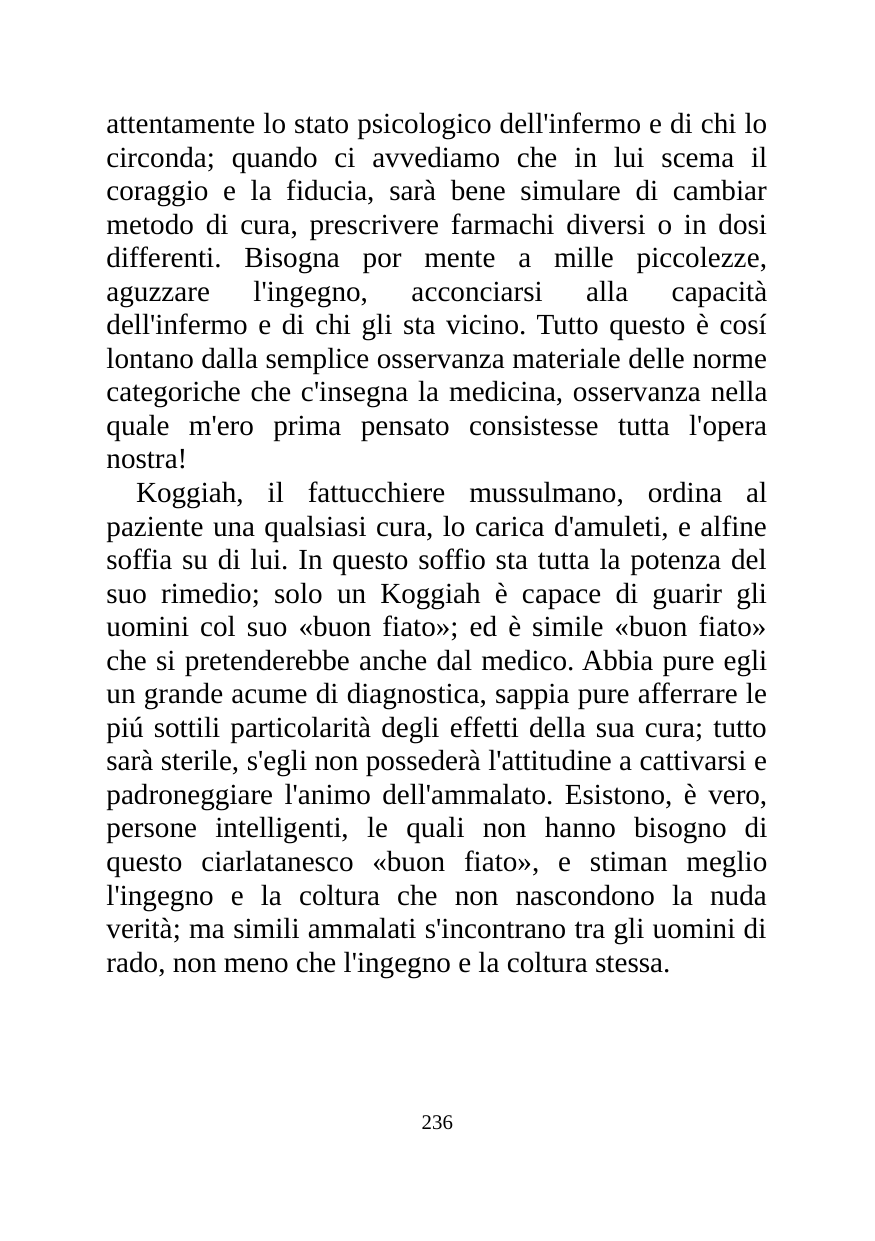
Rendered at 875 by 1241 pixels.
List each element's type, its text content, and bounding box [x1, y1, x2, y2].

text Koggiah, il fattucchiere mussulmano, ordina al paziente una qualsiasi cura, lo carica d'amuleti, e alfine soffia su di lui. In questo soffio sta tutta la potenza del suo rimedio; solo un Koggiah è capace di guarir gli uomini col suo «buon fiato»; ed è simile «buon fiato» che si pretenderebbe anche dal medico. Abbia pure egli un grande acume di diagnostica, sappia pure afferrare le piú sottili particolarità degli effetti della sua cura; tutto sarà sterile, s'egli non possederà l'attitudine a cattivarsi e padroneggiare l'animo dell'ammalato. Esistono, è vero, persone intelligenti, le quali non hanno bisogno di questo ciarlatanesco «buon fiato», e stiman meglio l'ingegno e la coltura che non nascondono la nuda verità; ma simili ammalati s'incontrano tra gli uomini di rado, non meno che l'ingegno e la coltura stessa. [106, 475, 768, 978]
text attentamente lo stato psicologico dell'infermo e di chi lo circonda; quando ci avvediamo che in lui scema il coraggio e la fiducia, sarà bene simulare di cambiar metodo di cura, prescrivere farmachi diversi o in dosi differenti. Bisogna por mente a mille piccolezze, aguzzare l'ingegno, acconciarsi alla capacità dell'infermo e di chi gli sta vicino. Tutto questo è cosí lontano dalla semplice osservanza materiale delle norme categoriche che c'insegna la medicina, osservanza nella quale m'ero prima pensato consistesse tutta l'opera nostra! [106, 106, 768, 475]
